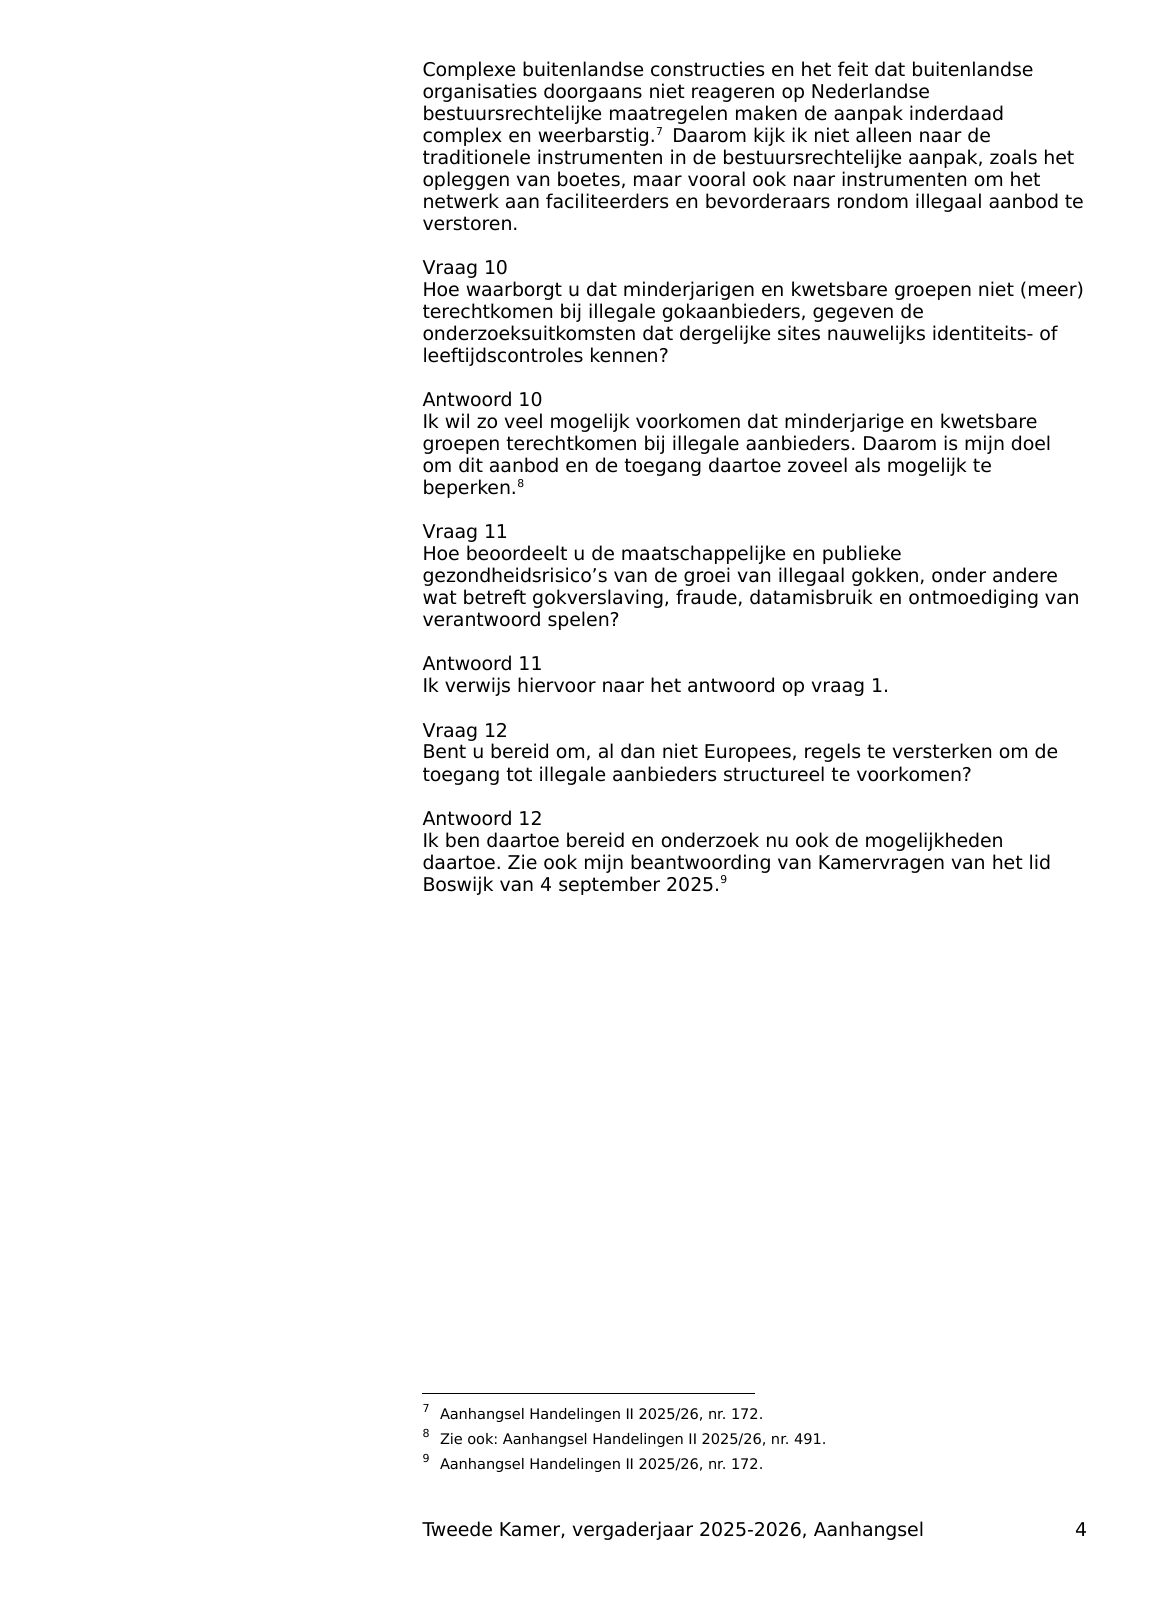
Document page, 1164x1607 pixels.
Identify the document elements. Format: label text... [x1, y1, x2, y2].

text Vraag 11 [422, 521, 1087, 543]
text Bent u bereid om, al dan niet Europees, regels te versterken om de toegang tot illegale aanbieders structureel te voorkomen? [422, 741, 1087, 785]
text Ik verwijs hiervoor naar het antwoord op vraag 1. [422, 675, 1087, 697]
text Aanhangsel Handelingen II 2025/26, nr. 172. [422, 1452, 1087, 1474]
text Aanhangsel Handelingen II 2025/26, nr. 172. [422, 1402, 1087, 1424]
text Vraag 10 [422, 257, 1087, 279]
text Ik ben daartoe bereid en onderzoek nu ook de mogelijkheden daartoe. Zie ook mijn beantwoording van Kamervragen van het lid Boswijk van 4 september 2025. [422, 829, 1087, 896]
text Antwoord 12 [422, 808, 1087, 829]
text Hoe waarborgt u dat minderjarigen en kwetsbare groepen niet (meer) terechtkomen bij illegale gokaanbieders, gegeven de onderzoeksuitkomsten dat dergelijke sites nauwelijks identiteits- of leeftijdscontroles kennen? [422, 279, 1087, 367]
text Antwoord 10 [422, 389, 1087, 411]
text Hoe beoordeelt u de maatschappelijke en publieke gezondheidsrisico’s van de groei van illegaal gokken, onder andere wat betreft gokverslaving, fraude, datamisbruik en ontmoediging van verantwoord spelen? [422, 543, 1087, 631]
text Ik wil zo veel mogelijk voorkomen dat minderjarige en kwetsbare groepen terechtkomen bij illegale aanbieders. Daarom is mijn doel om dit aanbod en de toegang daartoe zoveel als mogelijk te beperken. [422, 411, 1087, 499]
text Vraag 12 [422, 719, 1087, 741]
text Zie ook: Aanhangsel Handelingen II 2025/26, nr. 491. [422, 1427, 1087, 1449]
text Complexe buitenlandse constructies en het feit dat buitenlandse organisaties doorgaans niet reageren op Nederlandse bestuursrechtelijke maatregelen maken de aanpak inderdaad complex en weerbarstig. Daarom kijk ik niet alleen naar de traditionele instrumenten in de bestuursrechtelijke aanpak, zoals het opleggen van boetes, maar vooral ook naar instrumenten om het netwerk aan faciliteerders en bevorderaars rondom illegaal aanbod te verstoren. [422, 59, 1087, 235]
text Antwoord 11 [422, 653, 1087, 675]
